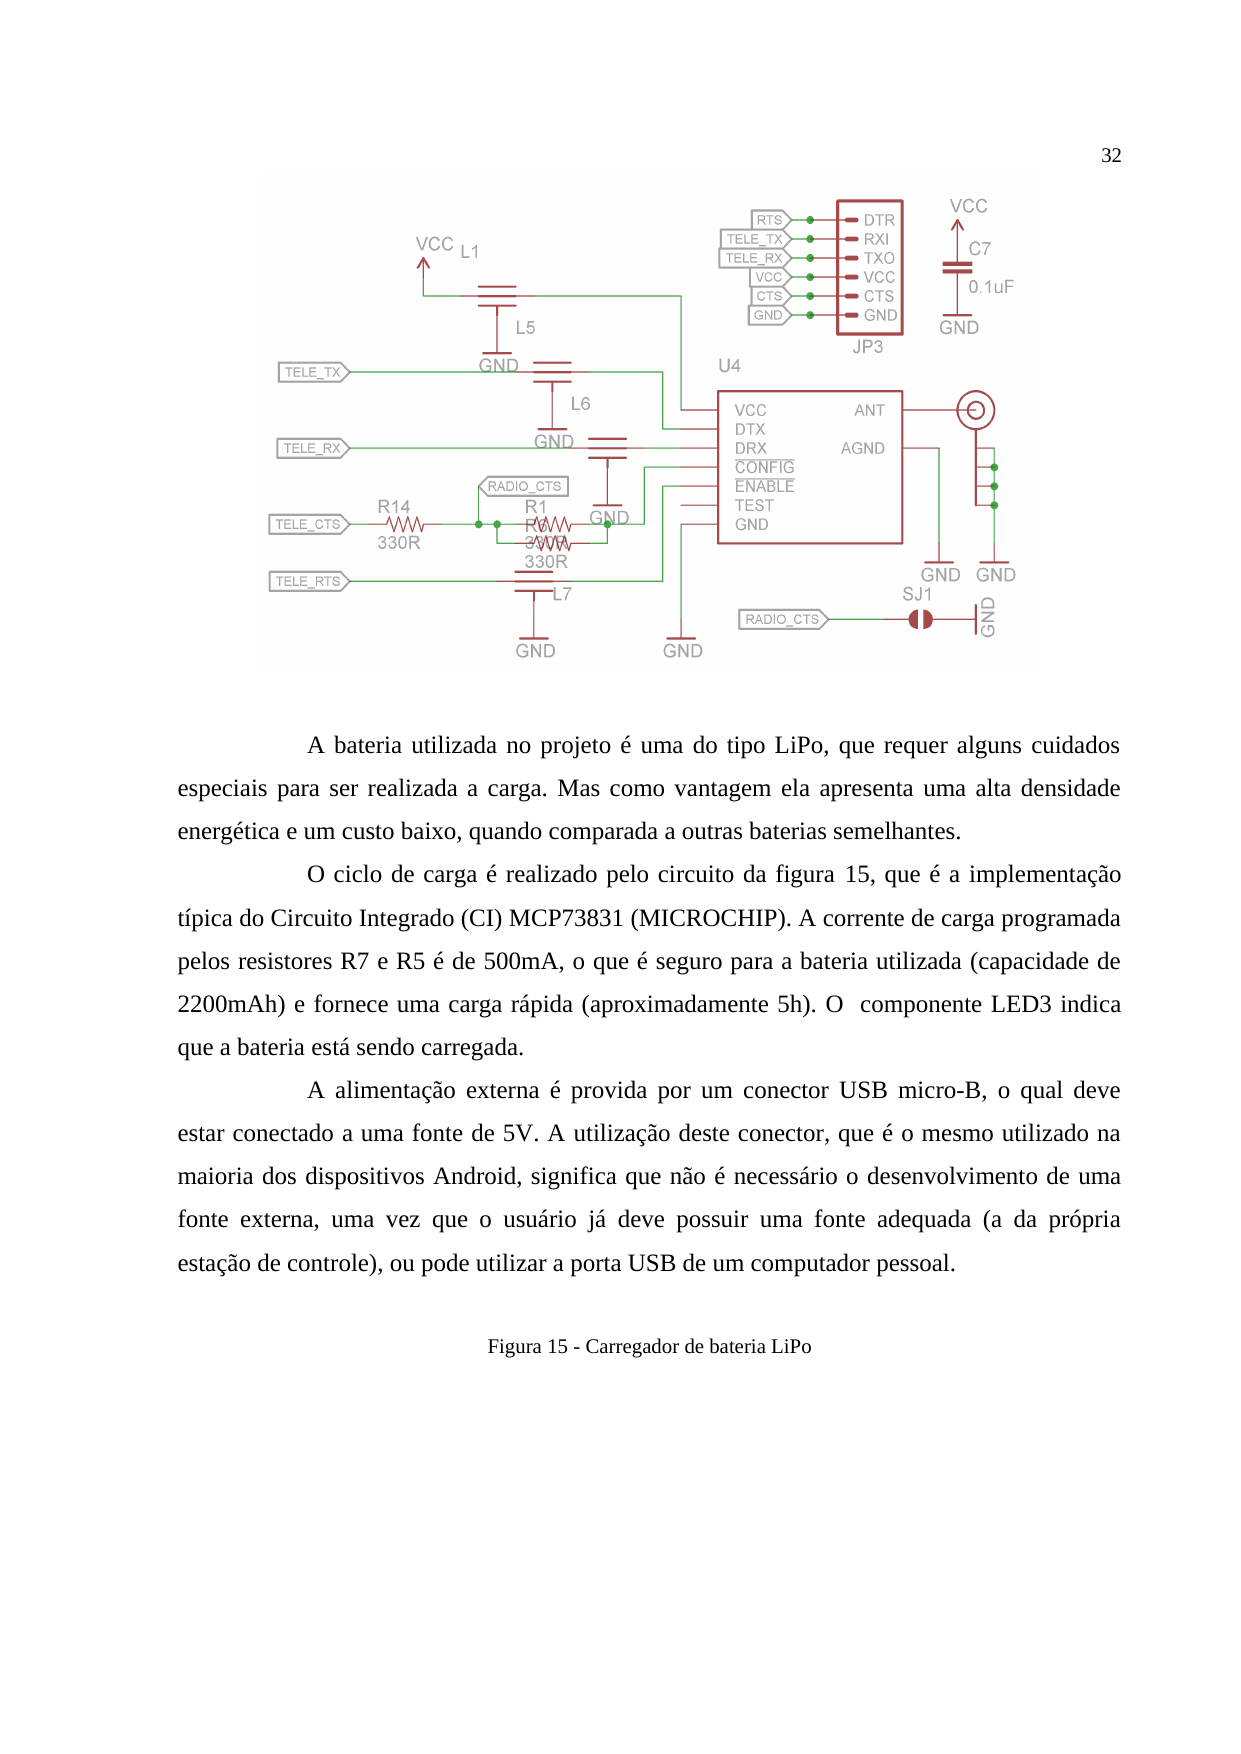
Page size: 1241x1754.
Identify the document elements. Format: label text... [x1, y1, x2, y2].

list Carregador de bateria LiPo [177, 1334, 1122, 1358]
text A bateria utilizada no projeto é uma do tipo LiPo, que requer alguns cuidados especiais para ser realizada a carga. Mas como vantagem ela apresenta uma alta densidade energética e um custo baixo, quando comparada a outras baterias semelhantes. [177, 730, 1122, 845]
picture [262, 170, 1037, 673]
text A alimentação externa é provida por um conector USB micro-B, o qual deve estar conectado a uma fonte de 5V. A utilização deste conector, que é o mesmo utilizado na maioria dos dispositivos Android, significa que não é necessário o desenvolvimento de uma fonte externa, uma vez que o usuário já deve possuir uma fonte adequada (a da própria estação de controle), ou pode utilizar a porta USB de um computador pessoal. [177, 1075, 1122, 1276]
text O ciclo de carga é realizado pelo circuito da figura 15, que é a implementação típica do Circuito Integrado (CI) MCP73831 (MICROCHIP). A corrente de carga programada pelos resistores R7 e R5 é de 500mA, o que é seguro para a bateria utilizada (capacidade de 2200mAh) e fornece uma carga rápida (aproximadamente 5h). O componente LED3 indica que a bateria está sendo carregada. [177, 859, 1122, 1061]
